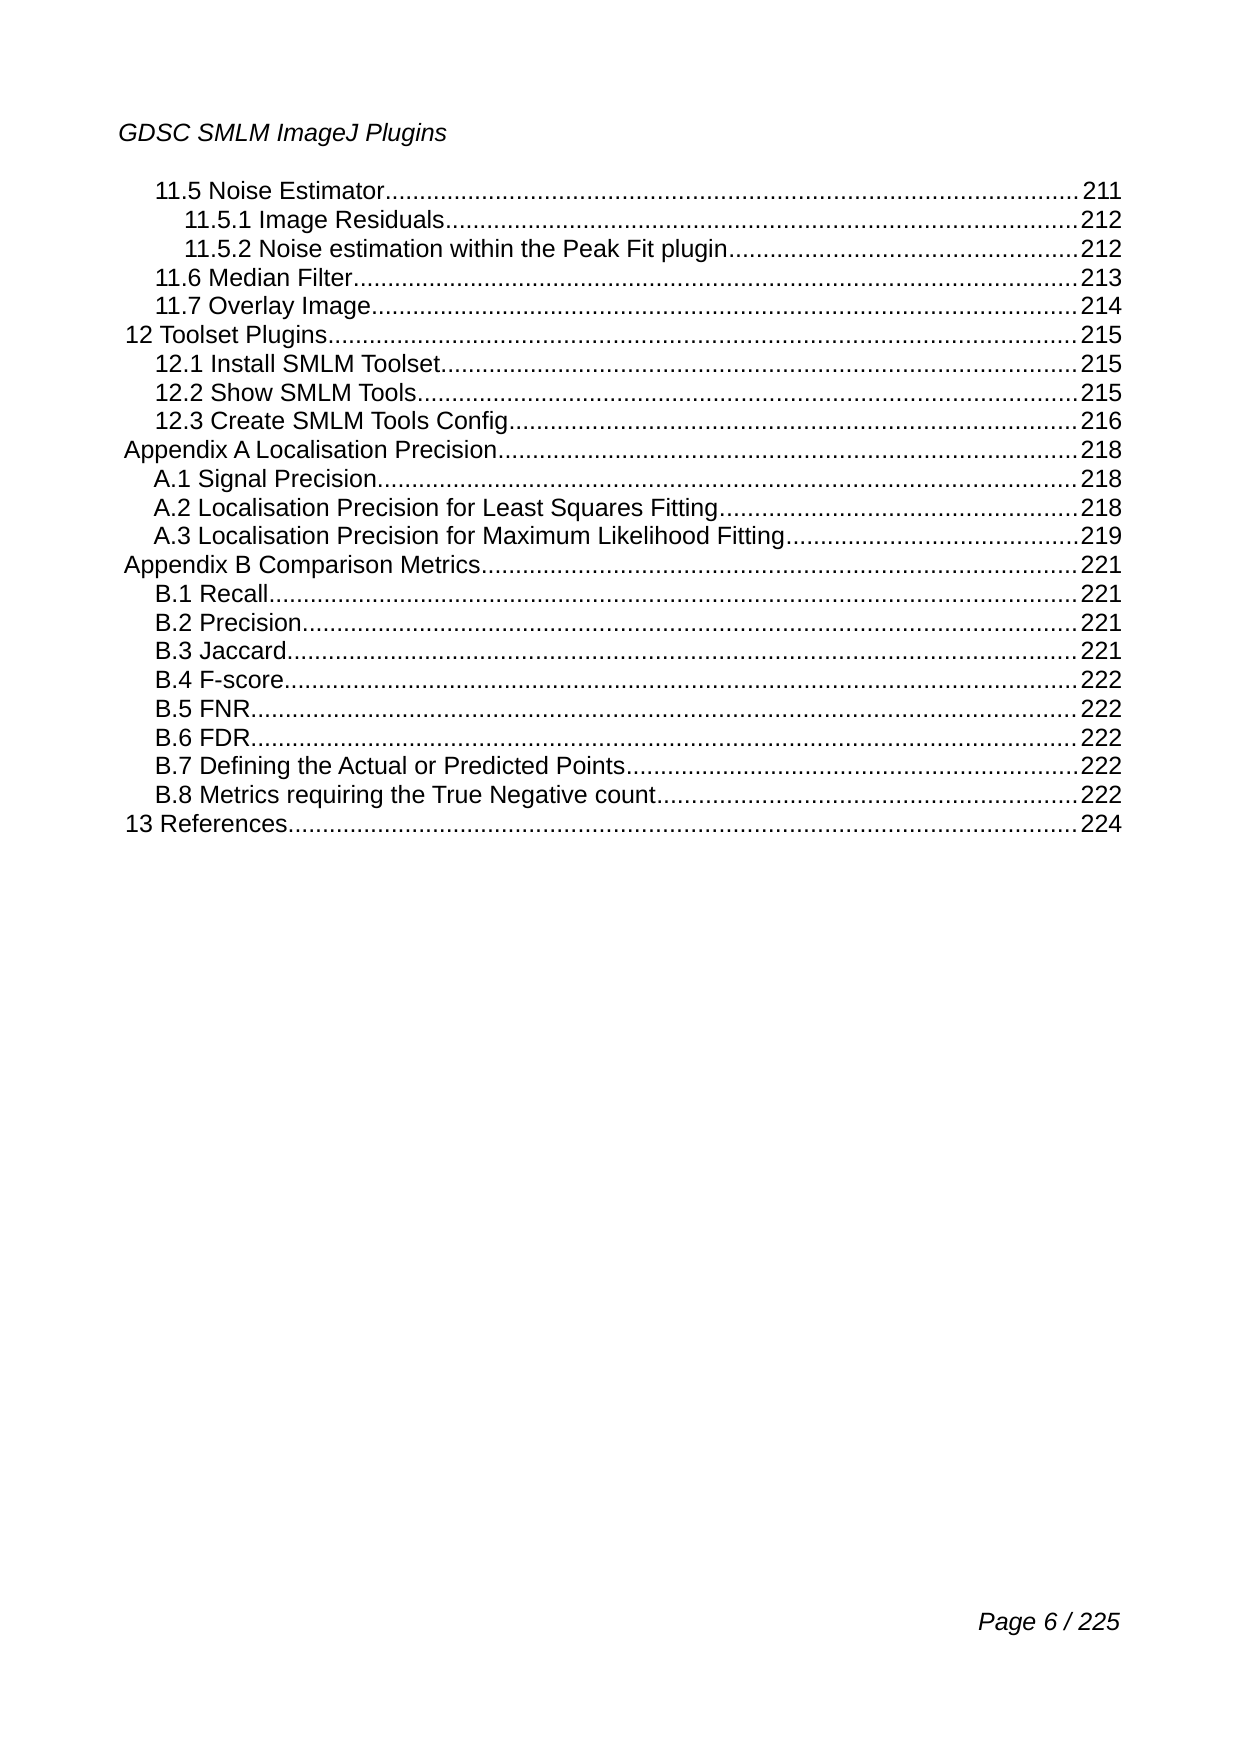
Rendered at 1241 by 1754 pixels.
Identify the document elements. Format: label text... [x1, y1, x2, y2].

text 12.3 Create SMLM Tools Config 216 [148, 406, 1122, 435]
text B.3 Jaccard 221 [148, 636, 1122, 665]
text B.5 FNR 222 [148, 694, 1122, 723]
text 12.2 Show SMLM Tools 215 [148, 378, 1122, 406]
text A.1 Signal Precision 218 [148, 464, 1122, 493]
text Appendix B Comparison Metrics 221 [118, 550, 1122, 579]
text 11.5.1 Image Residuals 212 [177, 205, 1122, 234]
text A.2 Localisation Precision for Least Squares Fitting 218 [148, 493, 1122, 521]
text B.2 Precision 221 [148, 608, 1122, 636]
text B.8 Metrics requiring the True Negative count 222 [148, 780, 1122, 809]
text 11.5.2 Noise estimation within the Peak Fit plugin 212 [177, 234, 1122, 263]
text 11.6 Median Filter 213 [148, 263, 1122, 291]
text 11.7 Overlay Image 214 [148, 291, 1122, 320]
text Appendix A Localisation Precision 218 [118, 435, 1122, 464]
text B.7 Defining the Actual or Predicted Points 222 [148, 751, 1122, 780]
text 13 References 224 [118, 809, 1122, 838]
text B.4 F-score 222 [148, 665, 1122, 694]
text B.1 Recall 221 [148, 579, 1122, 608]
text 12 Toolset Plugins 215 [118, 320, 1122, 349]
text A.3 Localisation Precision for Maximum Likelihood Fitting 219 [148, 521, 1122, 550]
text B.6 FDR 222 [148, 723, 1122, 751]
text 11.5 Noise Estimator 211 [148, 176, 1122, 205]
text 12.1 Install SMLM Toolset 215 [148, 349, 1122, 378]
